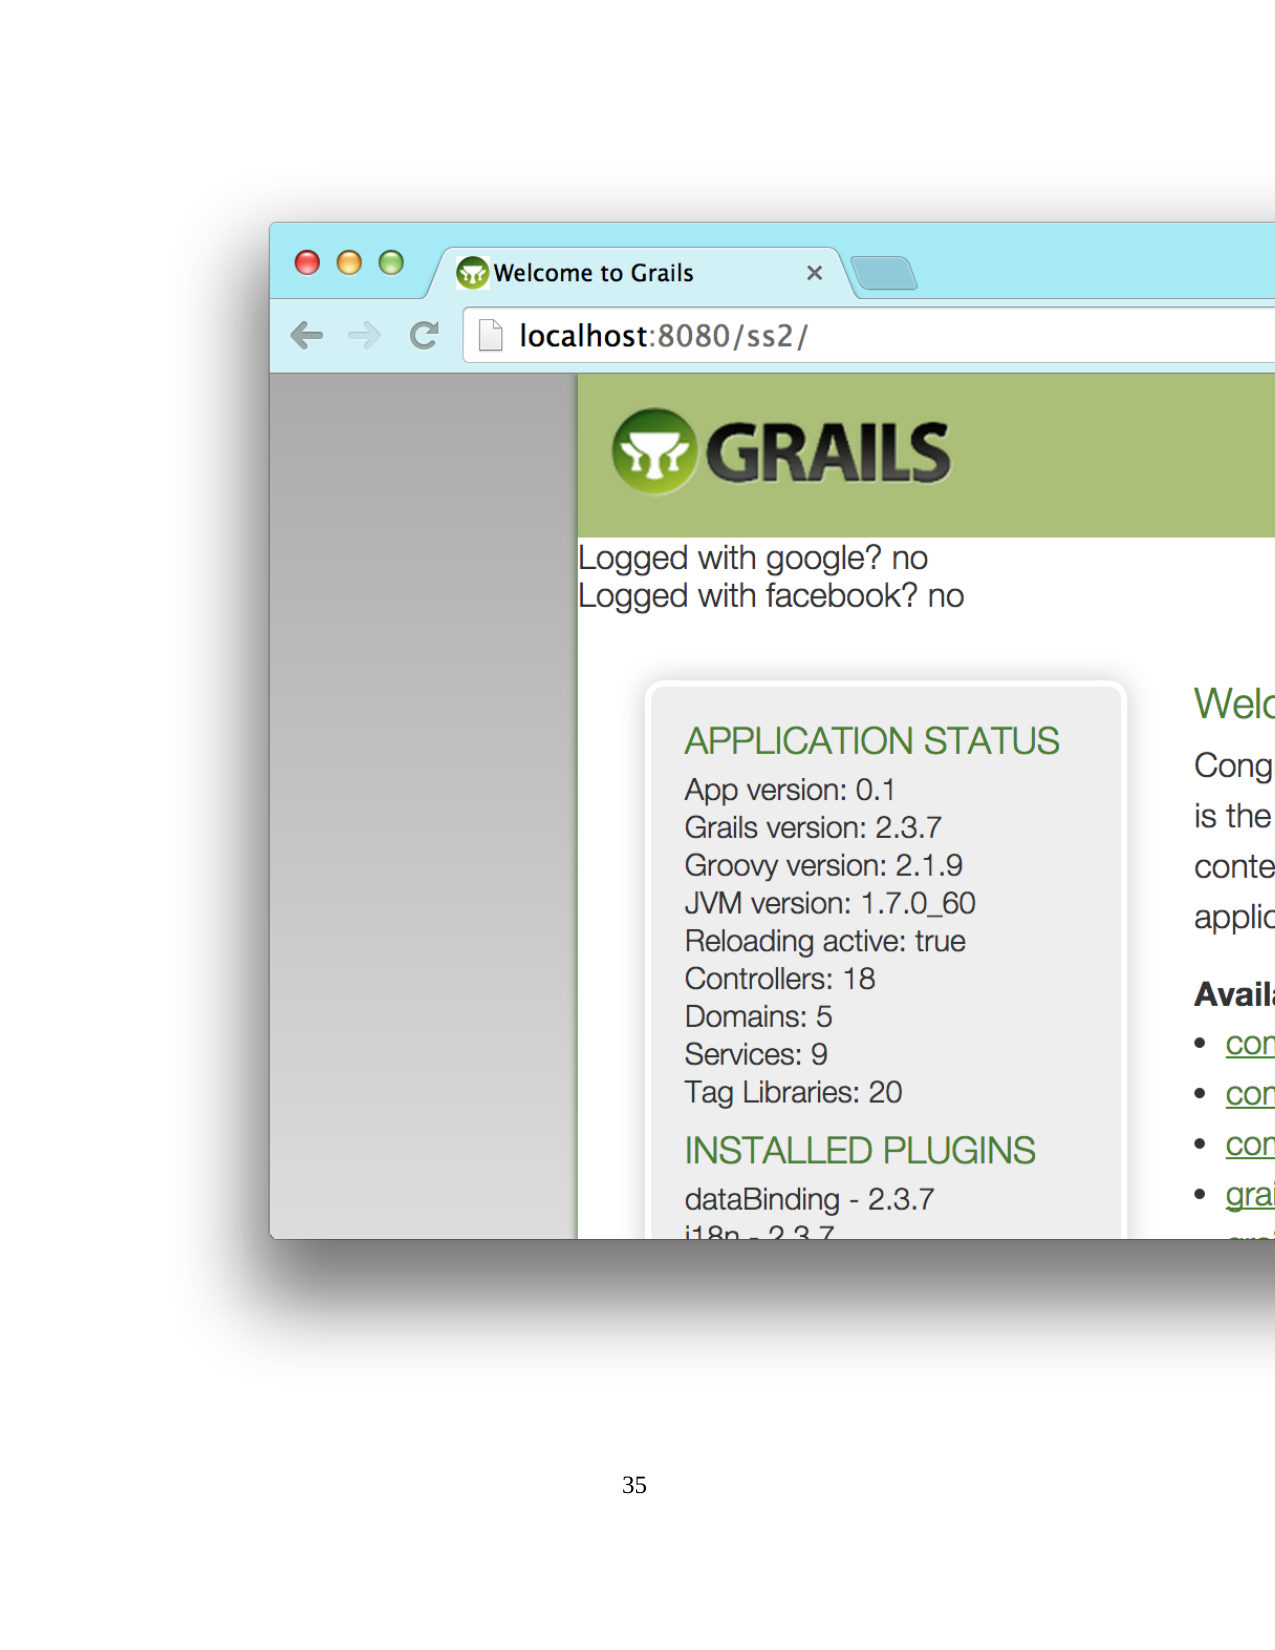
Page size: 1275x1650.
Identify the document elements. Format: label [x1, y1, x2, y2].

picture [150, 150, 1275, 1405]
